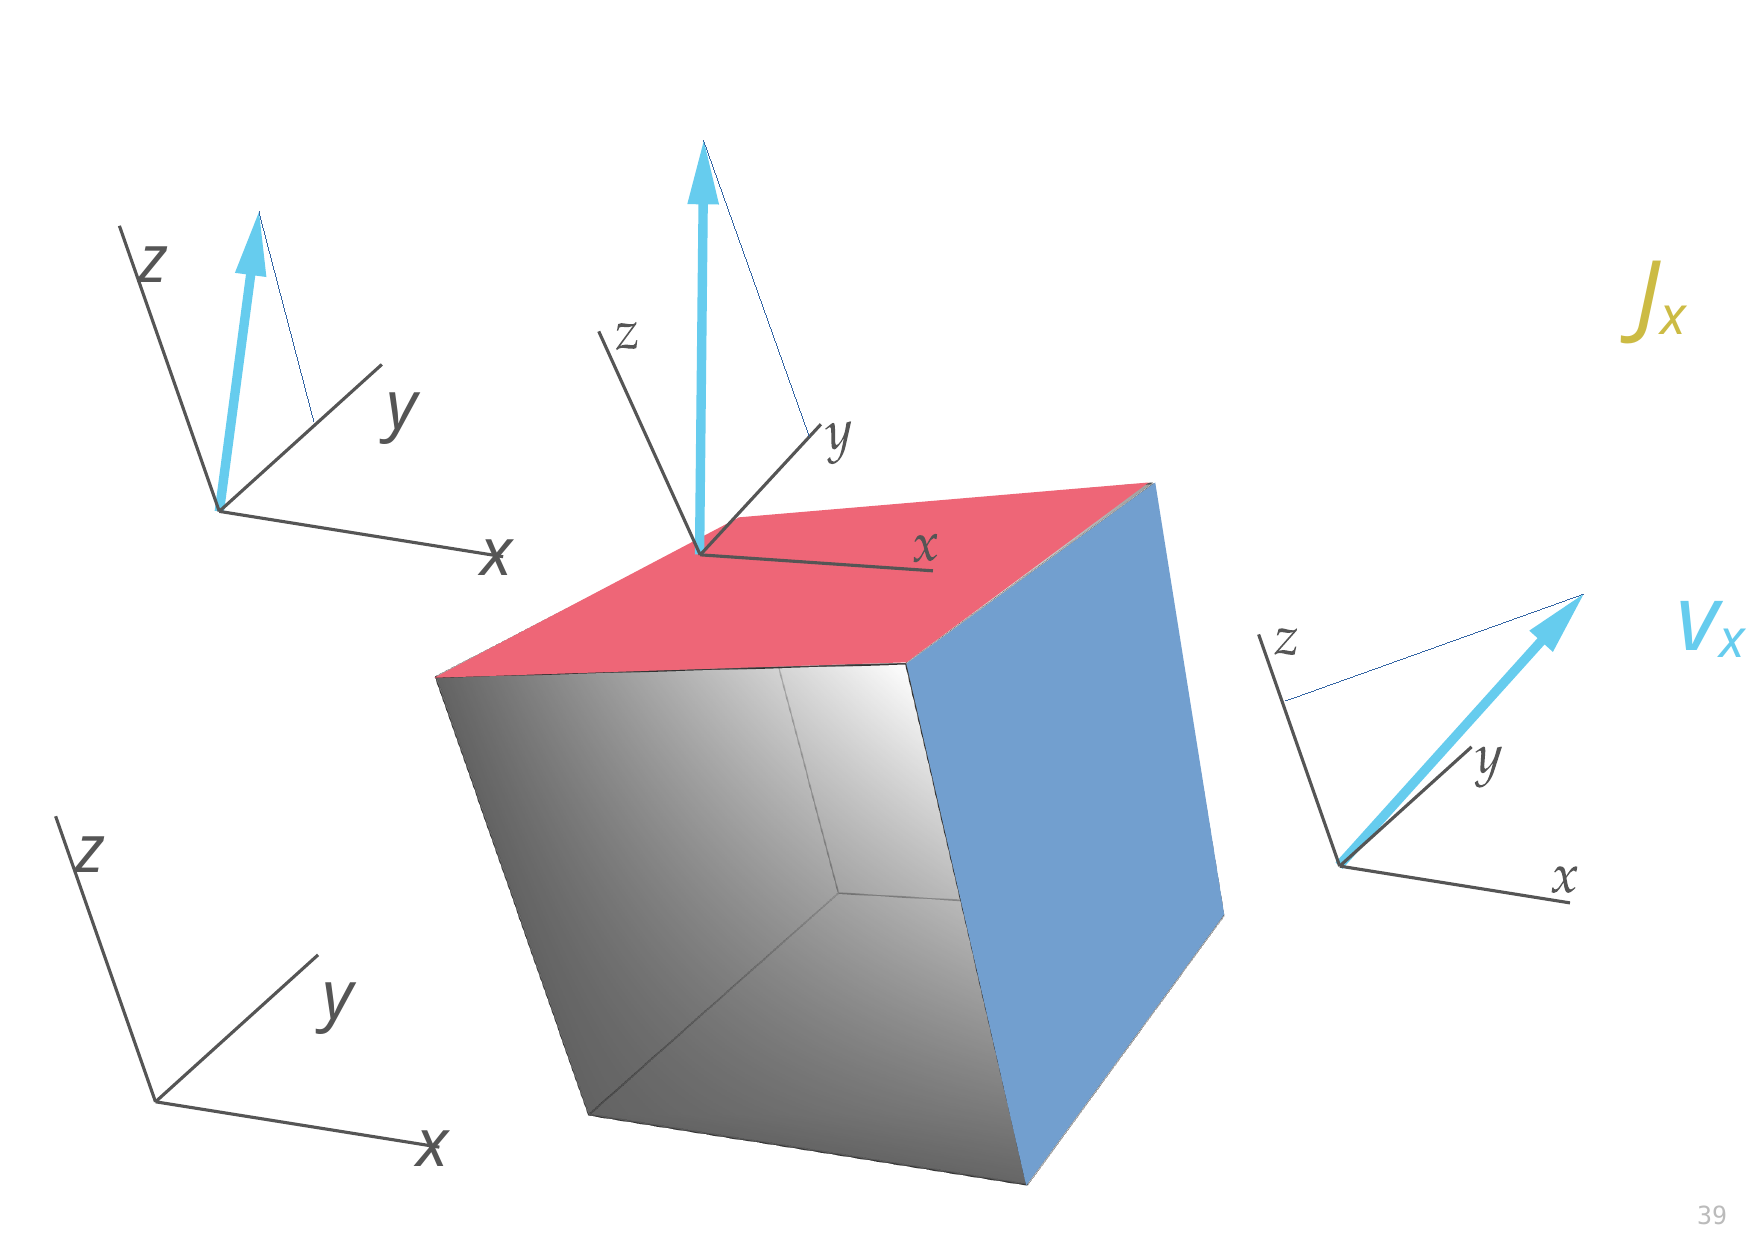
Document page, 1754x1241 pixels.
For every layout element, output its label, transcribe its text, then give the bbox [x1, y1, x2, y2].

text_box Jx [1621, 221, 1708, 329]
text_box [705, 524, 725, 546]
text_box z [60, 785, 99, 874]
text_box z [124, 194, 163, 283]
text_box [1551, 866, 1578, 893]
text_box [1274, 628, 1298, 655]
text_box y [307, 930, 349, 1019]
text_box x [465, 487, 507, 577]
text_box vx [1661, 544, 1754, 652]
text_box x [401, 1078, 443, 1167]
text_box [825, 421, 852, 465]
text_box [616, 321, 638, 351]
text_box [1474, 746, 1502, 788]
text_box [434, 482, 1225, 1186]
text_box y [371, 340, 413, 429]
